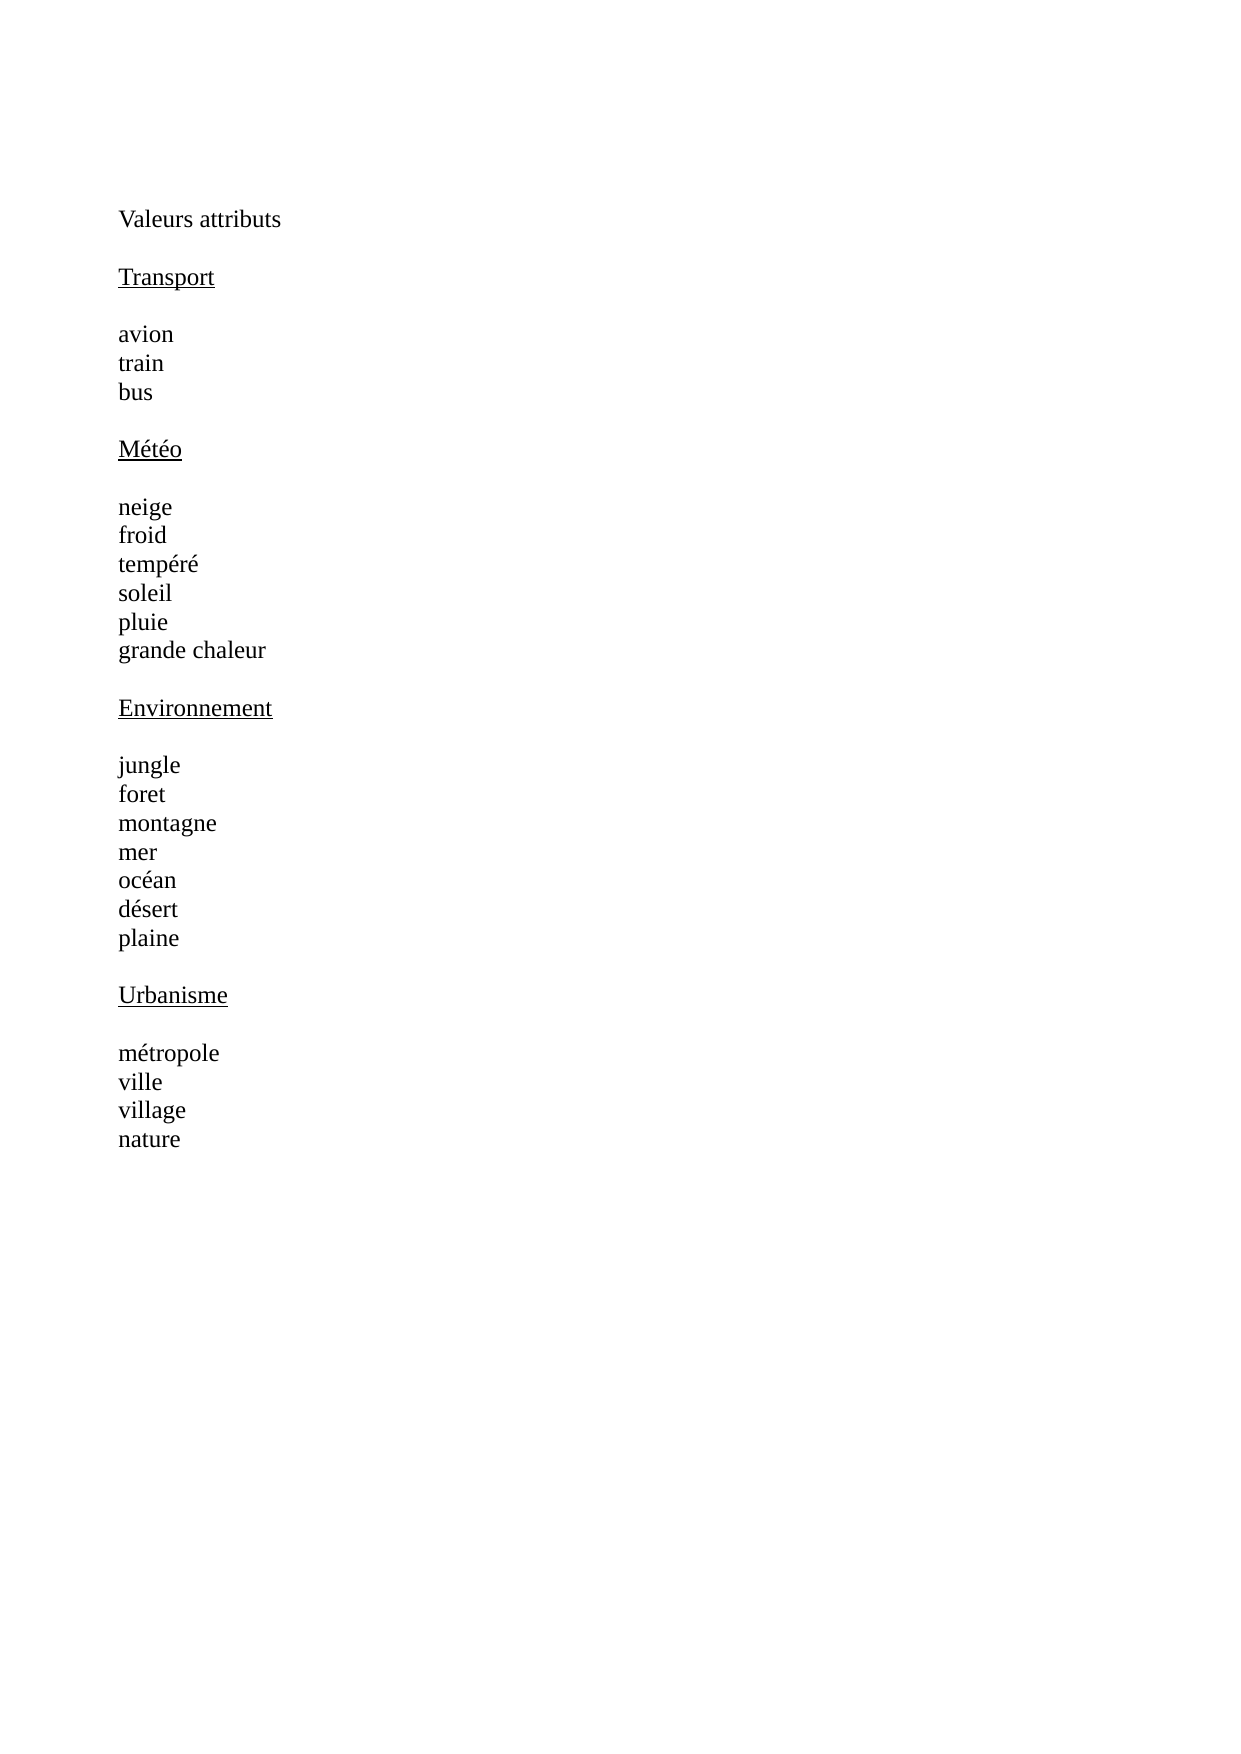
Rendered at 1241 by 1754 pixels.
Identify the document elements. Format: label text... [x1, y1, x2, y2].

text jungle [118, 751, 1122, 779]
text bus [118, 377, 1122, 406]
text mer [118, 837, 1122, 866]
text Météo [118, 434, 1122, 463]
text métropole [118, 1038, 1122, 1067]
text pluie [118, 607, 1122, 636]
text Urbanisme [118, 981, 1122, 1009]
text Transport [118, 262, 1122, 291]
text froid [118, 521, 1122, 549]
text montagne [118, 808, 1122, 837]
text tempéré [118, 549, 1122, 578]
text nature [118, 1124, 1122, 1153]
text plaine [118, 923, 1122, 952]
text neige [118, 492, 1122, 521]
text train [118, 348, 1122, 377]
text grande chaleur [118, 636, 1122, 664]
text foret [118, 779, 1122, 808]
text Environnement [118, 693, 1122, 722]
text avion [118, 319, 1122, 348]
text Valeurs attributs [118, 204, 1122, 233]
text océan [118, 866, 1122, 894]
text soleil [118, 578, 1122, 607]
text désert [118, 894, 1122, 923]
text village [118, 1096, 1122, 1124]
text ville [118, 1067, 1122, 1096]
